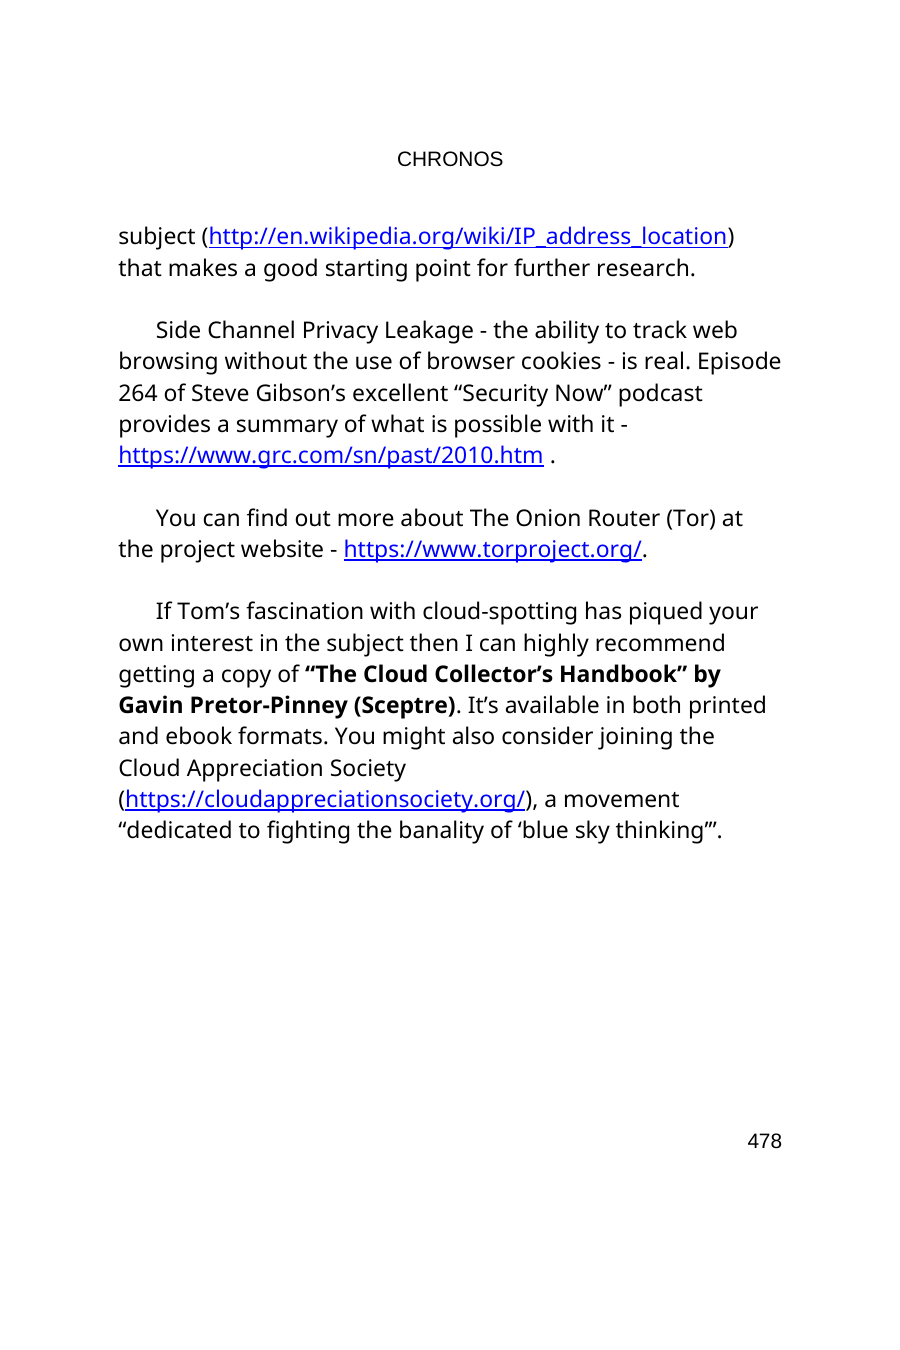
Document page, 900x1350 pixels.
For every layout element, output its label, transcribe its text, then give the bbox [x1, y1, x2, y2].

text You can find out more about The Onion Router (Tor) at the project website - https://www.torproject.org/. [118, 501, 782, 564]
text subject (http://en.wikipedia.org/wiki/IP_address_location) that makes a good starting point for further research. [118, 220, 782, 283]
text Side Channel Privacy Leakage - the ability to track web browsing without the use of browser cookies - is real. Episode 264 of Steve Gibson’s excellent “Security Now” podcast provides a summary of what is possible with it - https://www.grc.com/sn/past/2010.htm . [118, 314, 782, 470]
text If Tom’s fascination with cloud-spotting has piqued your own interest in the subject then I can highly recommend getting a copy of “The Cloud Collector’s Handbook” by Gavin Pretor-Pinney (Sceptre). It’s available in both printed and ebook formats. You might also consider joining the Cloud Appreciation Society (https://cloudappreciationsociety.org/), a movement “dedicated to fighting the banality of ‘blue sky thinking’”. [118, 595, 782, 845]
